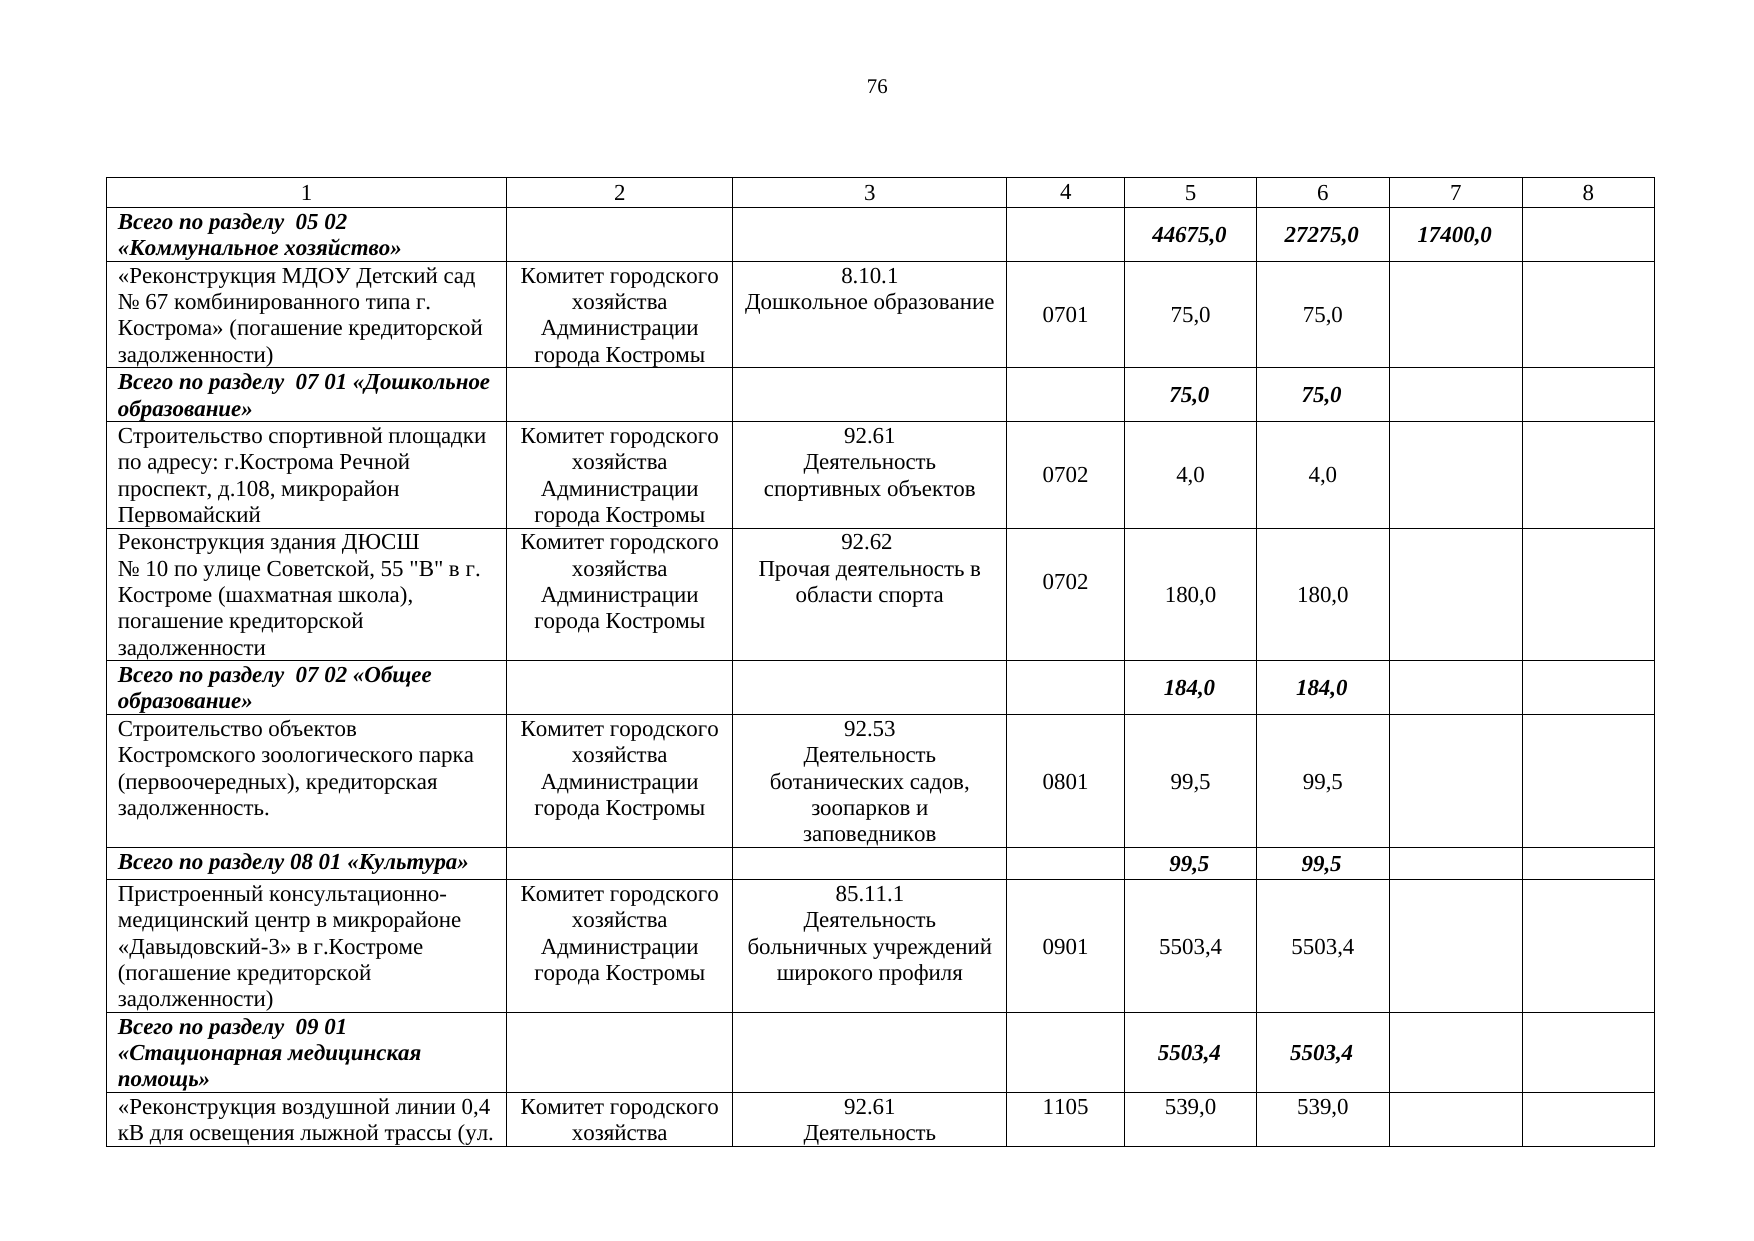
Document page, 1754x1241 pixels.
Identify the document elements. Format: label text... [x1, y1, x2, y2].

table_cell 184,0 [1257, 661, 1389, 714]
table_cell Всего по разделу 05 02 «Коммунальное хозяйство» [107, 208, 506, 261]
table_cell [507, 848, 732, 879]
table_cell [1390, 262, 1522, 367]
table_cell [1655, 367, 1700, 421]
table_cell [1655, 1012, 1700, 1092]
table_cell Комитет городского хозяйства Администрации города Костромы [507, 422, 732, 527]
table_cell [1523, 262, 1654, 367]
table_header 3 [733, 178, 1006, 207]
table_cell [1655, 847, 1700, 879]
table_cell 92.53 Деятельность ботанических садов, зоопарков и заповедников [733, 715, 1006, 847]
table_cell [1523, 422, 1654, 527]
table_cell 92.61 Деятельность [733, 1093, 1006, 1146]
table_cell [1655, 879, 1700, 1012]
table_cell 5503,4 [1125, 880, 1256, 1012]
table_cell 85.11.1 Деятельность больничных учреждений широкого профиля [733, 880, 1006, 1012]
table_header 4 [1007, 178, 1124, 207]
table_cell [1390, 529, 1522, 660]
table_cell [733, 368, 1006, 421]
table_cell 0801 [1007, 715, 1124, 847]
table_cell [1390, 715, 1522, 847]
table_cell [1523, 715, 1654, 847]
table_cell [733, 208, 1006, 261]
table_cell Строительство объектов Костромского зоологического парка (первоочередных), кредиторская задолженность. [107, 715, 506, 847]
table_cell Комитет городского хозяйства Администрации города Костромы [507, 262, 732, 367]
table_cell [507, 208, 732, 261]
table_cell [1655, 660, 1700, 714]
table_header 1 [107, 178, 506, 207]
table_cell 75,0 [1125, 262, 1256, 367]
table_cell [1523, 661, 1654, 714]
table_cell 0702 [1007, 529, 1124, 660]
table_cell Строительство спортивной площадки по адресу: г.Кострома Речной проспект, д.108, микрорайон Первомайский [107, 422, 506, 527]
table_cell [1655, 528, 1700, 660]
table_cell [507, 661, 732, 714]
table_cell [1390, 1013, 1522, 1092]
table_cell 1105 [1007, 1093, 1124, 1146]
table_cell [1655, 261, 1700, 367]
table_cell [733, 1013, 1006, 1092]
table_cell Комитет городского хозяйства Администрации города Костромы [507, 529, 732, 660]
table_cell 4,0 [1125, 422, 1256, 527]
table_cell [1390, 368, 1522, 421]
table_cell [1523, 1013, 1654, 1092]
table_cell [1655, 1092, 1700, 1146]
table_cell [1007, 848, 1124, 879]
table_cell [1007, 1013, 1124, 1092]
table_cell [1523, 880, 1654, 1012]
table_cell [1390, 1093, 1522, 1146]
table_cell [1655, 714, 1700, 847]
table_cell [1390, 848, 1522, 879]
table_cell «Реконструкция воздушной линии 0,4 кВ для освещения лыжной трассы (ул. [107, 1093, 506, 1146]
table_cell [1007, 368, 1124, 421]
table_header 7 [1390, 178, 1522, 207]
table_cell 539,0 [1257, 1093, 1389, 1146]
table_cell Комитет городского хозяйства Администрации города Костромы [507, 715, 732, 847]
table_cell [1390, 422, 1522, 527]
table_cell 184,0 [1125, 661, 1256, 714]
table_cell Всего по разделу 07 02 «Общее образование» [107, 661, 506, 714]
table_cell «Реконструкция МДОУ Детский сад № 67 комбинированного типа г. Кострома» (погашение кредиторской задолженности) [107, 262, 506, 367]
table_cell 0701 [1007, 262, 1124, 367]
table_cell 99,5 [1125, 715, 1256, 847]
table_cell 5503,4 [1125, 1013, 1256, 1092]
table_cell Реконструкция здания ДЮСШ № 10 по улице Советской, 55 "В" в г. Костроме (шахматная школа), погашение кредиторской задолженности [107, 529, 506, 660]
table_cell [1655, 421, 1700, 527]
table_cell 75,0 [1257, 262, 1389, 367]
table_cell Комитет городского хозяйства [507, 1093, 732, 1146]
table_cell [1523, 1093, 1654, 1146]
table_cell [733, 661, 1006, 714]
table_cell Пристроенный консультационно-медицинский центр в микрорайоне «Давыдовский-3» в г.Костроме (погашение кредиторской задолженности) [107, 880, 506, 1012]
table_cell Всего по разделу 08 01 «Культура» [107, 848, 506, 879]
table_cell 0702 [1007, 422, 1124, 527]
table_cell 8.10.1 Дошкольное образование [733, 262, 1006, 367]
table_cell Комитет городского хозяйства Администрации города Костромы [507, 880, 732, 1012]
table_header 6 [1257, 178, 1389, 207]
table_cell 4,0 [1257, 422, 1389, 527]
table_header [1655, 177, 1700, 207]
table_cell [1523, 368, 1654, 421]
table_cell [1523, 848, 1654, 879]
table_cell 75,0 [1125, 368, 1256, 421]
table_cell 92.62 Прочая деятельность в области спорта [733, 529, 1006, 660]
table_cell 75,0 [1257, 368, 1389, 421]
table_cell 180,0 [1125, 529, 1256, 660]
table_cell 5503,4 [1257, 1013, 1389, 1092]
table_cell [1007, 661, 1124, 714]
table_cell 99,5 [1257, 848, 1389, 879]
table_cell Всего по разделу 07 01 «Дошкольное образование» [107, 368, 506, 421]
table_cell [1523, 208, 1654, 261]
table_cell [1007, 208, 1124, 261]
table_cell Всего по разделу 09 01 «Стационарная медицинская помощь» [107, 1013, 506, 1092]
table_cell 5503,4 [1257, 880, 1389, 1012]
table_cell [1523, 529, 1654, 660]
table_cell 92.61 Деятельность спортивных объектов [733, 422, 1006, 527]
table_cell [733, 848, 1006, 879]
table_cell 180,0 [1257, 529, 1389, 660]
table_cell 27275,0 [1257, 208, 1389, 261]
table_cell [1390, 661, 1522, 714]
table_cell 44675,0 [1125, 208, 1256, 261]
table_header 2 [507, 178, 732, 207]
table_header 8 [1523, 178, 1654, 207]
table_cell 99,5 [1125, 848, 1256, 879]
table_header 5 [1125, 178, 1256, 207]
table_cell 99,5 [1257, 715, 1389, 847]
table_cell [1390, 880, 1522, 1012]
table_cell 17400,0 [1390, 208, 1522, 261]
table_cell [1655, 207, 1700, 261]
table_cell [507, 368, 732, 421]
table_cell [507, 1013, 732, 1092]
table_cell 539,0 [1125, 1093, 1256, 1146]
table_cell 0901 [1007, 880, 1124, 1012]
